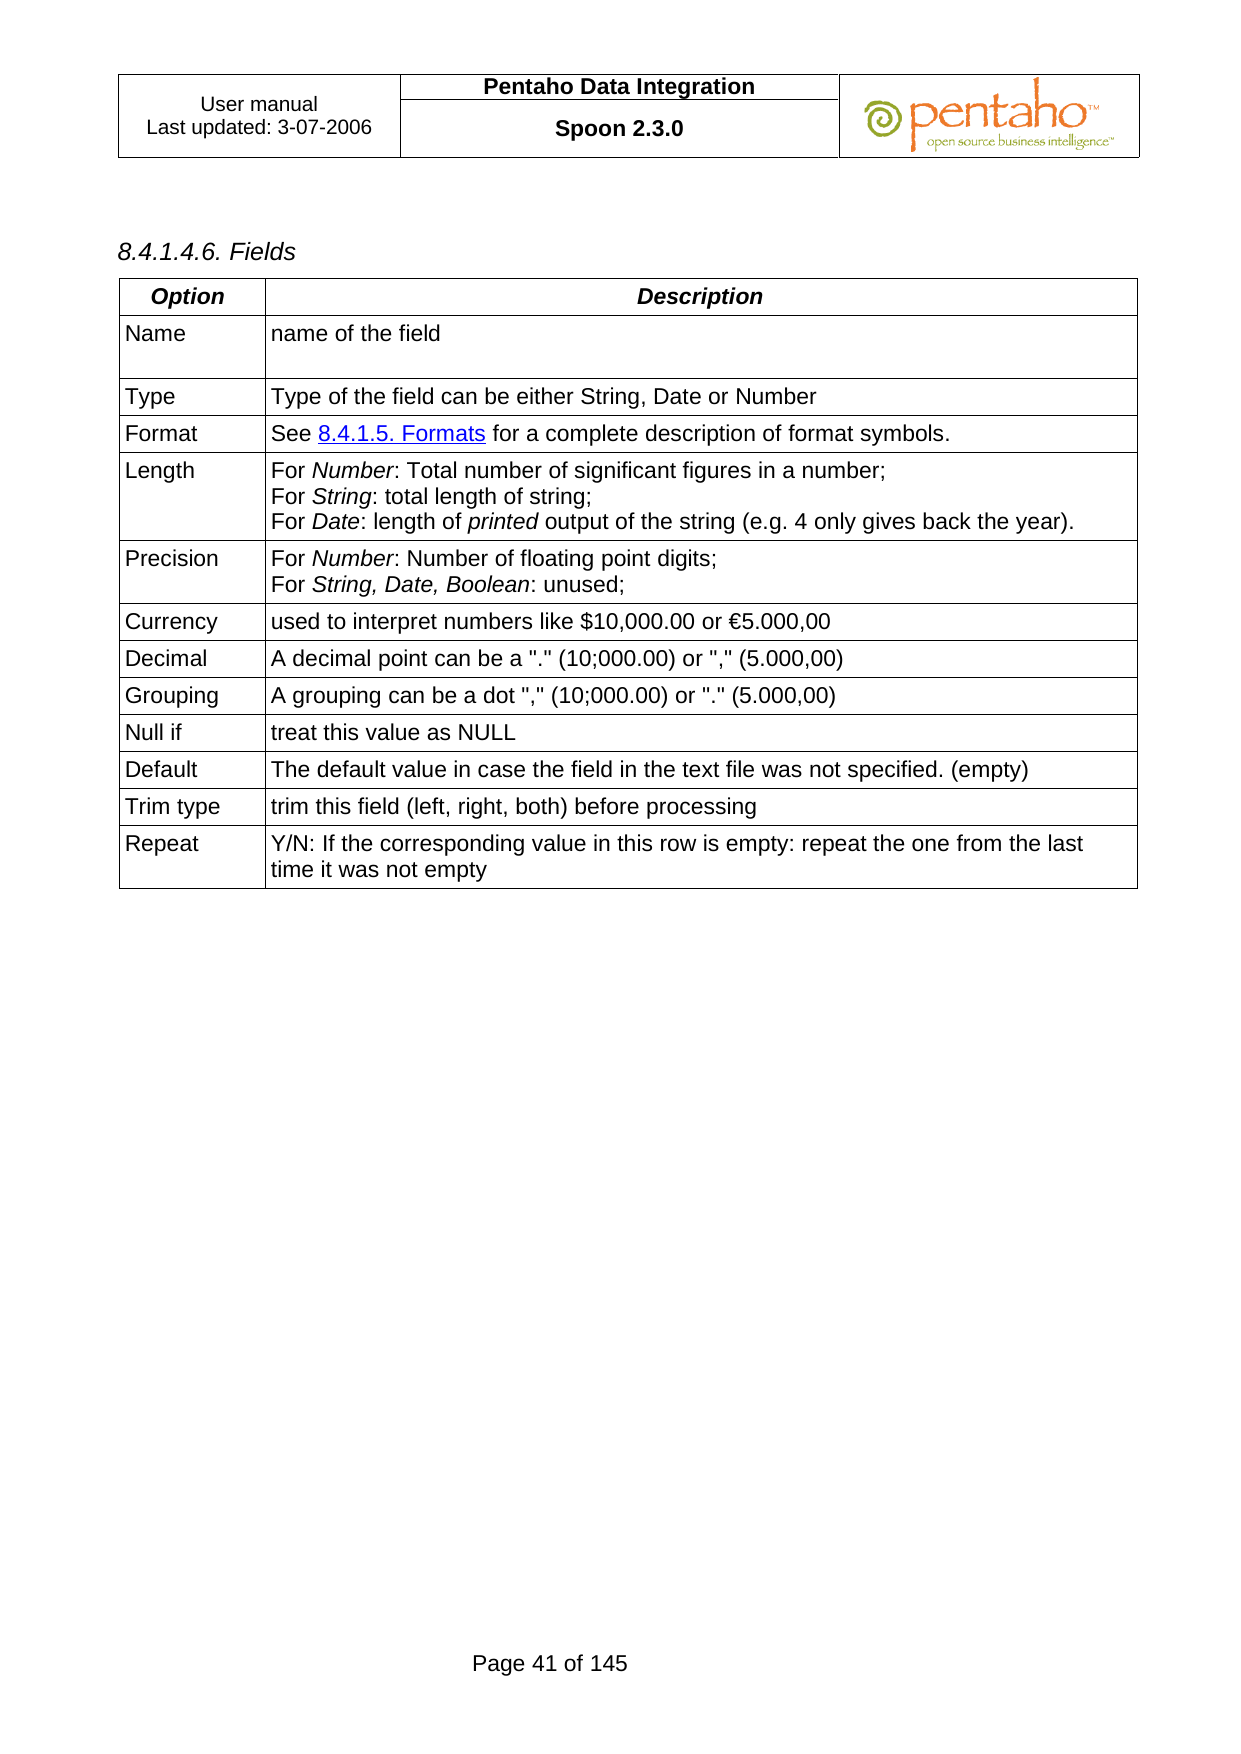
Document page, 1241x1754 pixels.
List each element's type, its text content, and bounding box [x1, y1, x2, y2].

table_cell Decimal [120, 641, 265, 677]
table_cell Precision [120, 541, 265, 603]
table_cell See 8.4.1.5. Formats for a complete description of format symbols. [266, 416, 1137, 452]
table_cell The default value in case the field in the text file was not specified. (empty) [266, 752, 1137, 788]
table_cell Null if [120, 715, 265, 751]
table_header Option [120, 279, 265, 315]
table_cell For Number: Total number of significant figures in a number; For String: total length of string; For Date: length of printed output of the string (e.g. 4 only gives back the year). [266, 453, 1137, 540]
table_cell For Number: Number of floating point digits; For String, Date, Boolean: unused; [266, 541, 1137, 603]
table_cell Default [120, 752, 265, 788]
table_cell Trim type [120, 789, 265, 825]
table_cell Length [120, 453, 265, 540]
table_cell Type [120, 379, 265, 415]
table_cell used to interpret numbers like $10,000.00 or €5.000,00 [266, 604, 1137, 640]
table_cell A grouping can be a dot "," (10;000.00) or "." (5.000,00) [266, 678, 1137, 714]
table_cell Y/N: If the corresponding value in this row is empty: repeat the one from the last time it was not empty [266, 826, 1137, 888]
table_cell Format [120, 416, 265, 452]
table_cell A decimal point can be a "." (10;000.00) or "," (5.000,00) [266, 641, 1137, 677]
table_cell Name [120, 316, 265, 378]
table_cell trim this field (left, right, both) before processing [266, 789, 1137, 825]
table_cell Grouping [120, 678, 265, 714]
table_cell Currency [120, 604, 265, 640]
subtitle Fields [117, 238, 1137, 266]
table_cell Type of the field can be either String, Date or Number [266, 379, 1137, 415]
table_cell Repeat [120, 826, 265, 888]
table_cell treat this value as NULL [266, 715, 1137, 751]
table_header Description [266, 279, 1137, 315]
table_cell name of the field [266, 316, 1137, 378]
